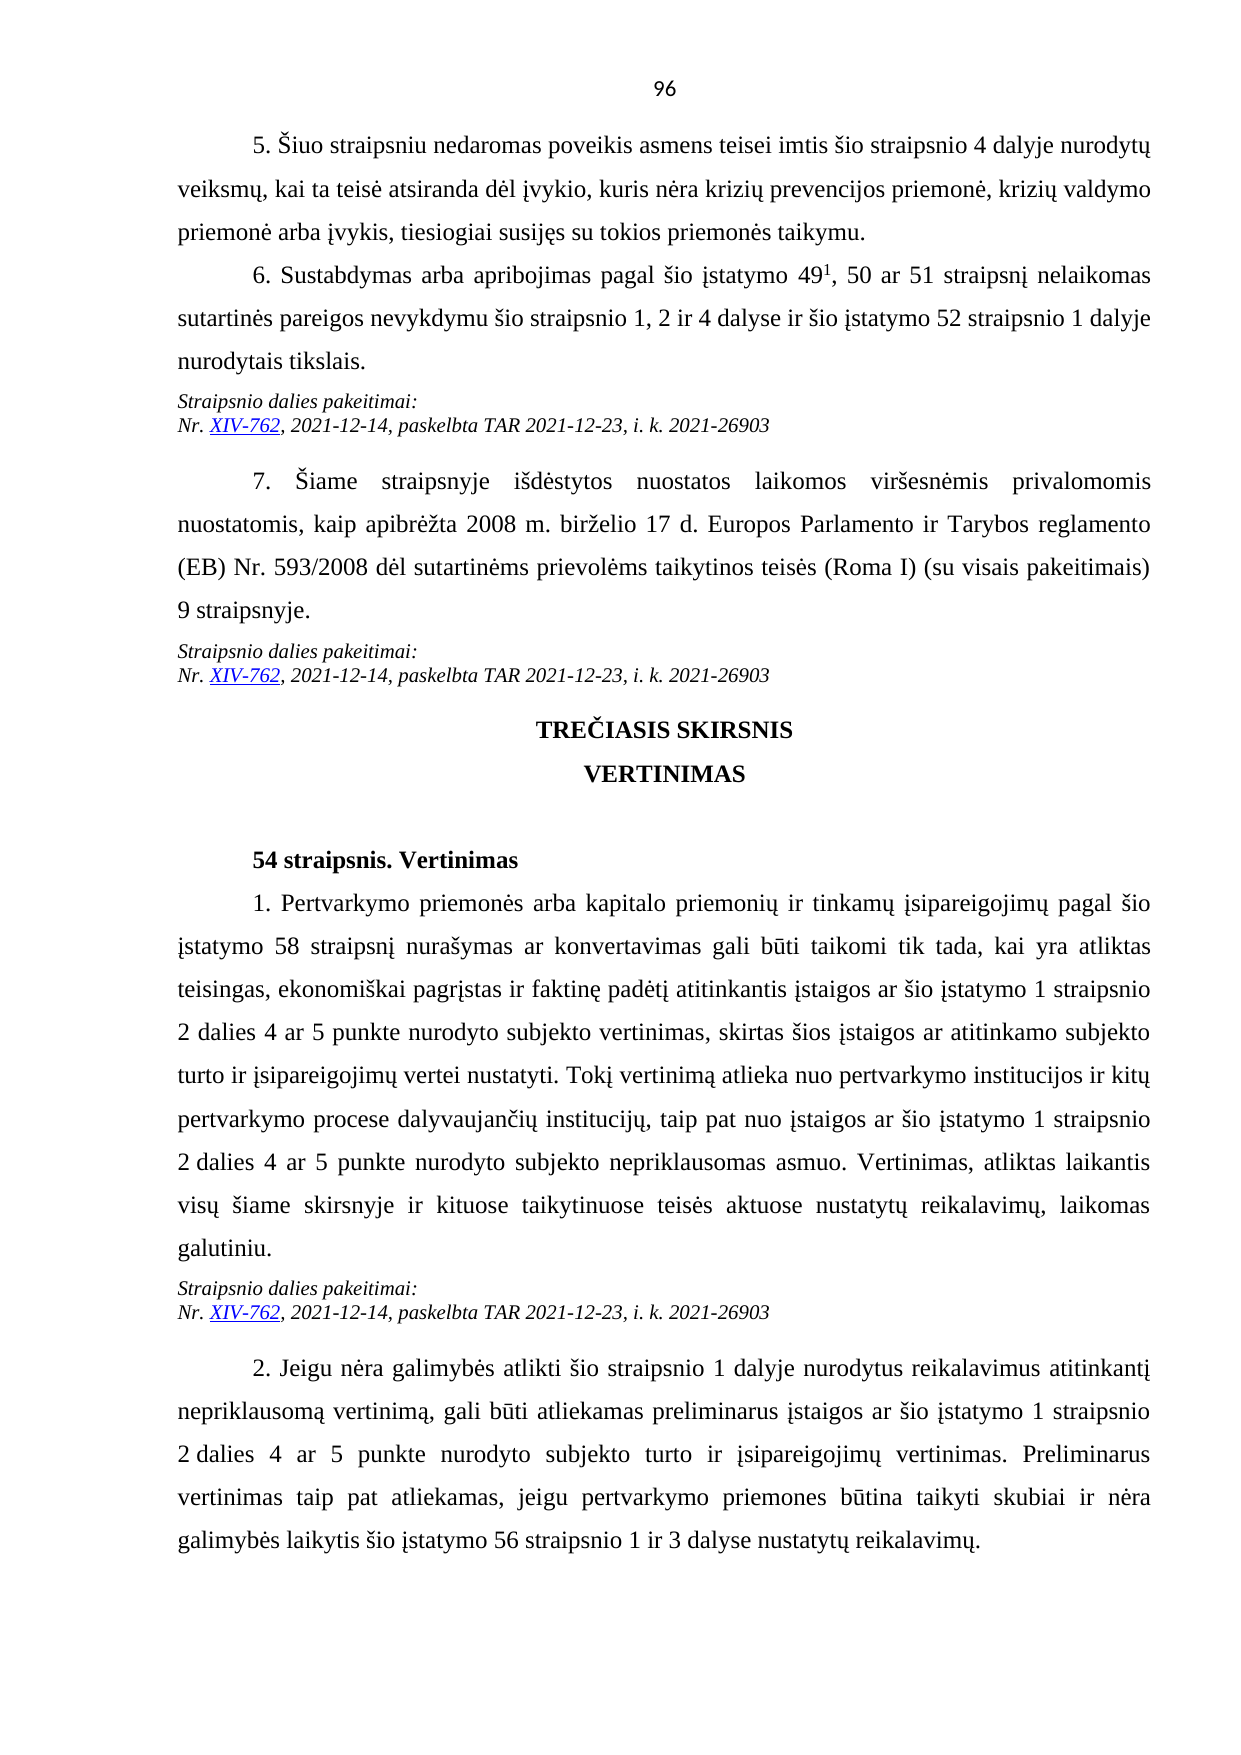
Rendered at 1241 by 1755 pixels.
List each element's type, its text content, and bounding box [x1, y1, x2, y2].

text VERTINIMAS [177, 759, 1152, 787]
text 7. Šiame straipsnyje išdėstytos nuostatos laikomos viršesnėmis privalomomis nuostatomis, kaip apibrėžta 2008 m. birželio 17 d. Europos Parlamento ir Tarybos reglamento (EB) Nr. 593/2008 dėl sutartinėms prievolėms taikytinos teisės (Roma I) (su visais pakeitimais) 9 straipsnyje. [177, 466, 1152, 624]
text Nr. XIV-762, 2021-12-14, paskelbta TAR 2021-12-23, i. k. 2021-26903 [177, 1300, 1152, 1324]
text Straipsnio dalies pakeitimai: [177, 639, 1152, 663]
text Straipsnio dalies pakeitimai: [177, 1276, 1152, 1300]
text Straipsnio dalies pakeitimai: [177, 389, 1152, 413]
text TREČIASIS SKIRSNIS [177, 716, 1152, 744]
text 6. Sustabdymas arba apribojimas pagal šio įstatymo 491, 50 ar 51 straipsnį nelaikomas sutartinės pareigos nevykdymu šio straipsnio 1, 2 ir 4 dalyse ir šio įstatymo 52 straipsnio 1 dalyje nurodytais tikslais. [177, 260, 1152, 375]
text 5. Šiuo straipsniu nedaromas poveikis asmens teisei imtis šio straipsnio 4 dalyje nurodytų veiksmų, kai ta teisė atsiranda dėl įvykio, kuris nėra krizių prevencijos priemonė, krizių valdymo priemonė arba įvykis, tiesiogiai susijęs su tokios priemonės taikymu. [177, 131, 1152, 246]
text 54 straipsnis. Vertinimas [177, 845, 1152, 874]
text Nr. XIV-762, 2021-12-14, paskelbta TAR 2021-12-23, i. k. 2021-26903 [177, 663, 1152, 687]
text 1. Pertvarkymo priemonės arba kapitalo priemonių ir tinkamų įsipareigojimų pagal šio įstatymo 58 straipsnį nurašymas ar konvertavimas gali būti taikomi tik tada, kai yra atliktas teisingas, ekonomiškai pagrįstas ir faktinę padėtį atitinkantis įstaigos ar šio įstatymo 1 straipsnio 2 dalies 4 ar 5 punkte nurodyto subjekto vertinimas, skirtas šios įstaigos ar atitinkamo subjekto turto ir įsipareigojimų vertei nustatyti. Tokį vertinimą atlieka nuo pertvarkymo institucijos ir kitų pertvarkymo procese dalyvaujančių institucijų, taip pat nuo įstaigos ar šio įstatymo 1 straipsnio 2 dalies 4 ar 5 punkte nurodyto subjekto nepriklausomas asmuo. Vertinimas, atliktas laikantis visų šiame skirsnyje ir kituose taikytinuose teisės aktuose nustatytų reikalavimų, laikomas galutiniu. [177, 888, 1152, 1262]
text 2. Jeigu nėra galimybės atlikti šio straipsnio 1 dalyje nurodytus reikalavimus atitinkantį nepriklausomą vertinimą, gali būti atliekamas preliminarus įstaigos ar šio įstatymo 1 straipsnio 2 dalies 4 ar 5 punkte nurodyto subjekto turto ir įsipareigojimų vertinimas. Preliminarus vertinimas taip pat atliekamas, jeigu pertvarkymo priemones būtina taikyti skubiai ir nėra galimybės laikytis šio įstatymo 56 straipsnio 1 ir 3 dalyse nustatytų reikalavimų. [177, 1353, 1152, 1554]
text Nr. XIV-762, 2021-12-14, paskelbta TAR 2021-12-23, i. k. 2021-26903 [177, 413, 1152, 437]
